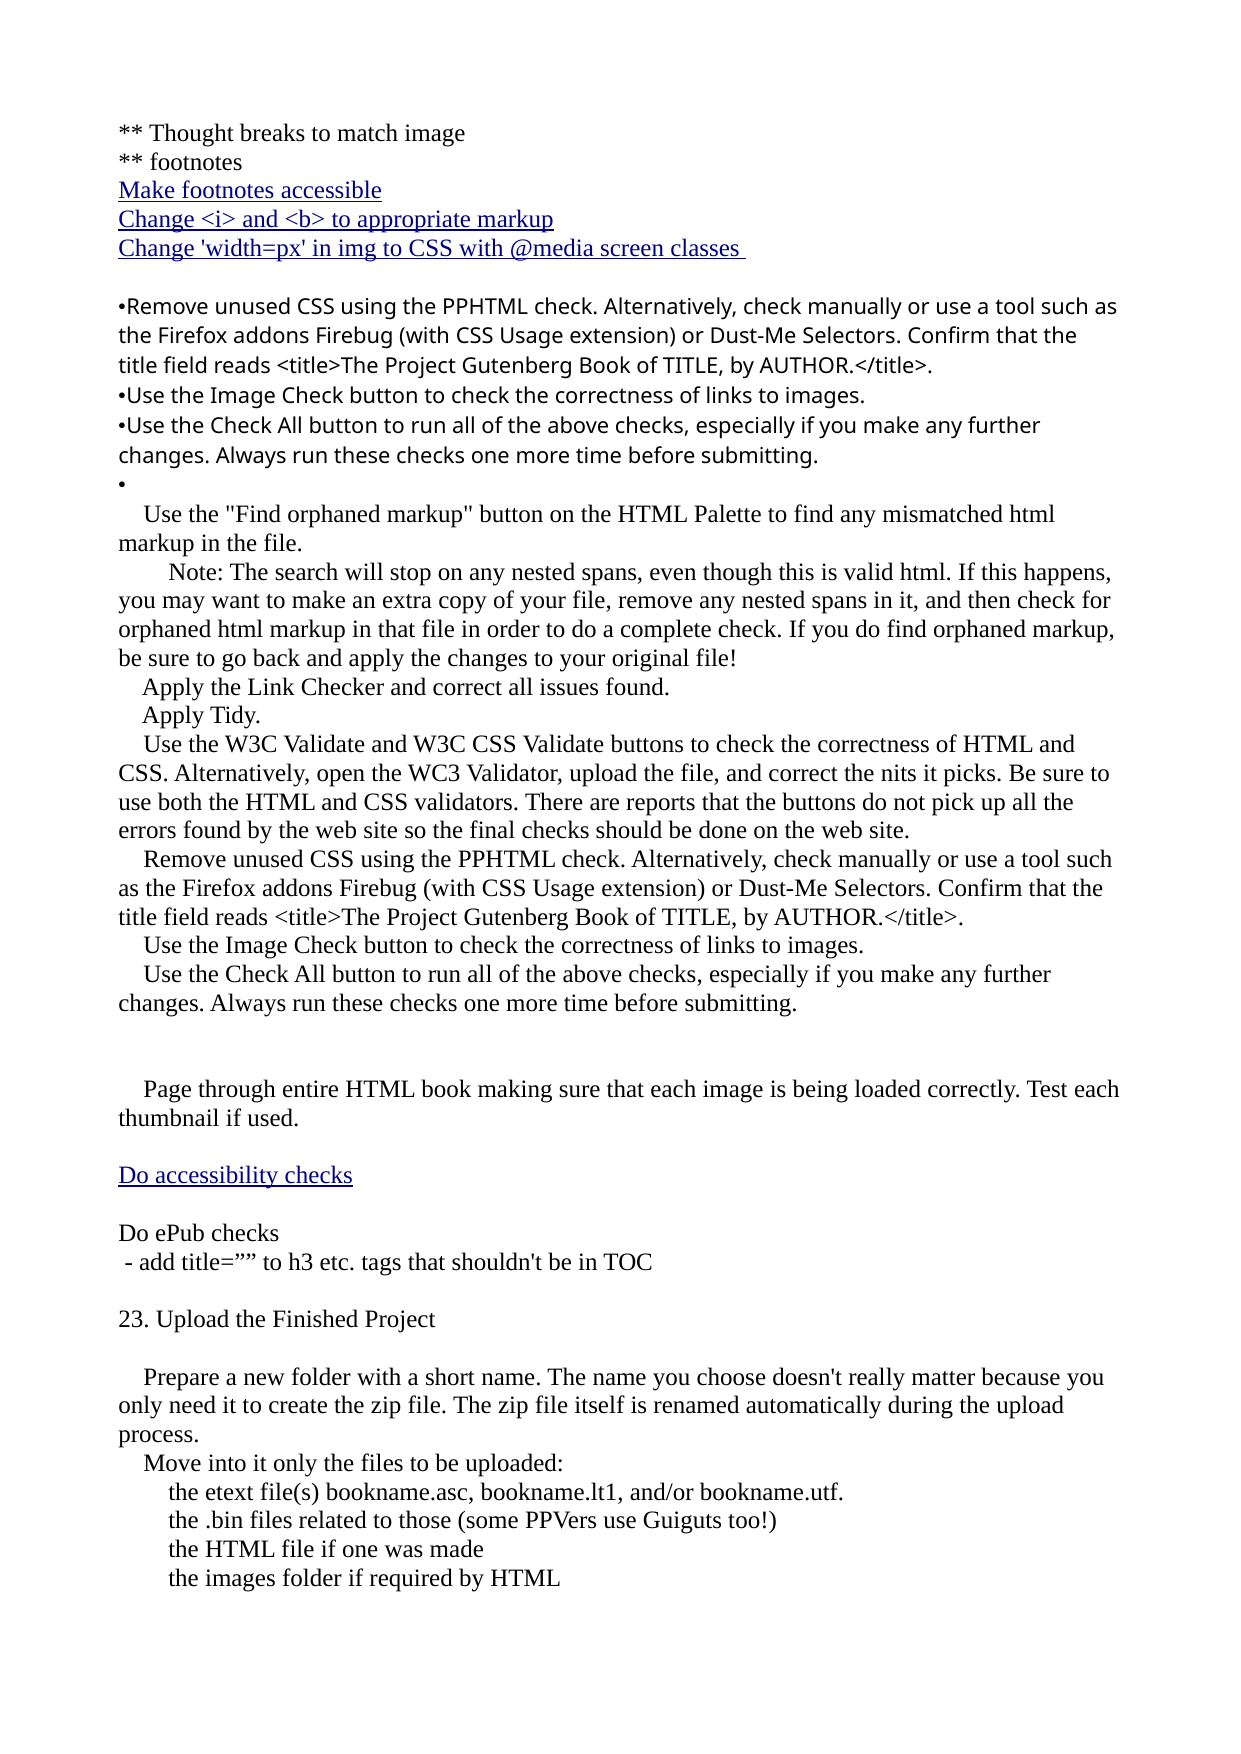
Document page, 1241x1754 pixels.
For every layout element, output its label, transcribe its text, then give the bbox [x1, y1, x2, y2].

list Use the Image Check button to check the correctness of links to images. [118, 380, 1122, 410]
text the HTML file if one was made [118, 1534, 1122, 1563]
text ** Thought breaks to match image [118, 118, 1122, 147]
text Remove unused CSS using the PPHTML check. Alternatively, check manually or use a tool such as the Firefox addons Firebug (with CSS Usage extension) or Dust-Me Selectors. Confirm that the title field reads <title>The Project Gutenberg Book of TITLE, by AUTHOR.</title>. [118, 844, 1122, 930]
text Use the "Find orphaned markup" button on the HTML Palette to find any mismatched html markup in the file. [118, 499, 1122, 557]
text - add title=”” to h3 etc. tags that shouldn't be in TOC [118, 1247, 1122, 1275]
list Remove unused CSS using the PPHTML check. Alternatively, check manually or use a tool such as the Firefox addons Firebug (with CSS Usage extension) or Dust-Me Selectors. Confirm that the title field reads <title>The Project Gutenberg Book of TITLE, by AUTHOR.</title>. [118, 291, 1122, 380]
text ** footnotes [118, 147, 1122, 176]
text Prepare a new folder with a short name. The name you choose doesn't really matter because you only need it to create the zip file. The zip file itself is renamed automatically during the upload process. [118, 1362, 1122, 1448]
text Use the Image Check button to check the correctness of links to images. [118, 930, 1122, 959]
text Use the W3C Validate and W3C CSS Validate buttons to check the correctness of HTML and CSS. Alternatively, open the WC3 Validator, upload the file, and correct the nits it picks. Be sure to use both the HTML and CSS validators. There are reports that the buttons do not pick up all the errors found by the web site so the final checks should be done on the web site. [118, 729, 1122, 844]
text Apply Tidy. [118, 700, 1122, 729]
text the images folder if required by HTML [118, 1563, 1122, 1592]
text Use the Check All button to run all of the above checks, especially if you make any further changes. Always run these checks one more time before submitting. [118, 959, 1122, 1017]
text Make footnotes accessible [118, 176, 1122, 204]
text Do accessibility checks [118, 1160, 1122, 1189]
text Page through entire HTML book making sure that each image is being loaded correctly. Test each thumbnail if used. [118, 1074, 1122, 1132]
text Change 'width=px' in img to CSS with @media screen classes [118, 233, 1122, 262]
text Do ePub checks [118, 1218, 1122, 1247]
text Move into it only the files to be uploaded: [118, 1448, 1122, 1477]
text the etext file(s) bookname.asc, bookname.lt1, and/or bookname.utf. [118, 1477, 1122, 1505]
text Note: The search will stop on any nested spans, even though this is valid html. If this happens, you may want to make an extra copy of your file, remove any nested spans in it, and then check for orphaned html markup in that file in order to do a complete check. If you do find orphaned markup, be sure to go back and apply the changes to your original file! [118, 557, 1122, 672]
text Apply the Link Checker and correct all issues found. [118, 672, 1122, 700]
text Change <i> and <b> to appropriate markup [118, 204, 1122, 233]
text the .bin files related to those (some PPVers use Guiguts too!) [118, 1505, 1122, 1534]
list Use the Check All button to run all of the above checks, especially if you make any further changes. Always run these checks one more time before submitting. [118, 410, 1122, 469]
text 23. Upload the Finished Project [118, 1304, 1122, 1333]
